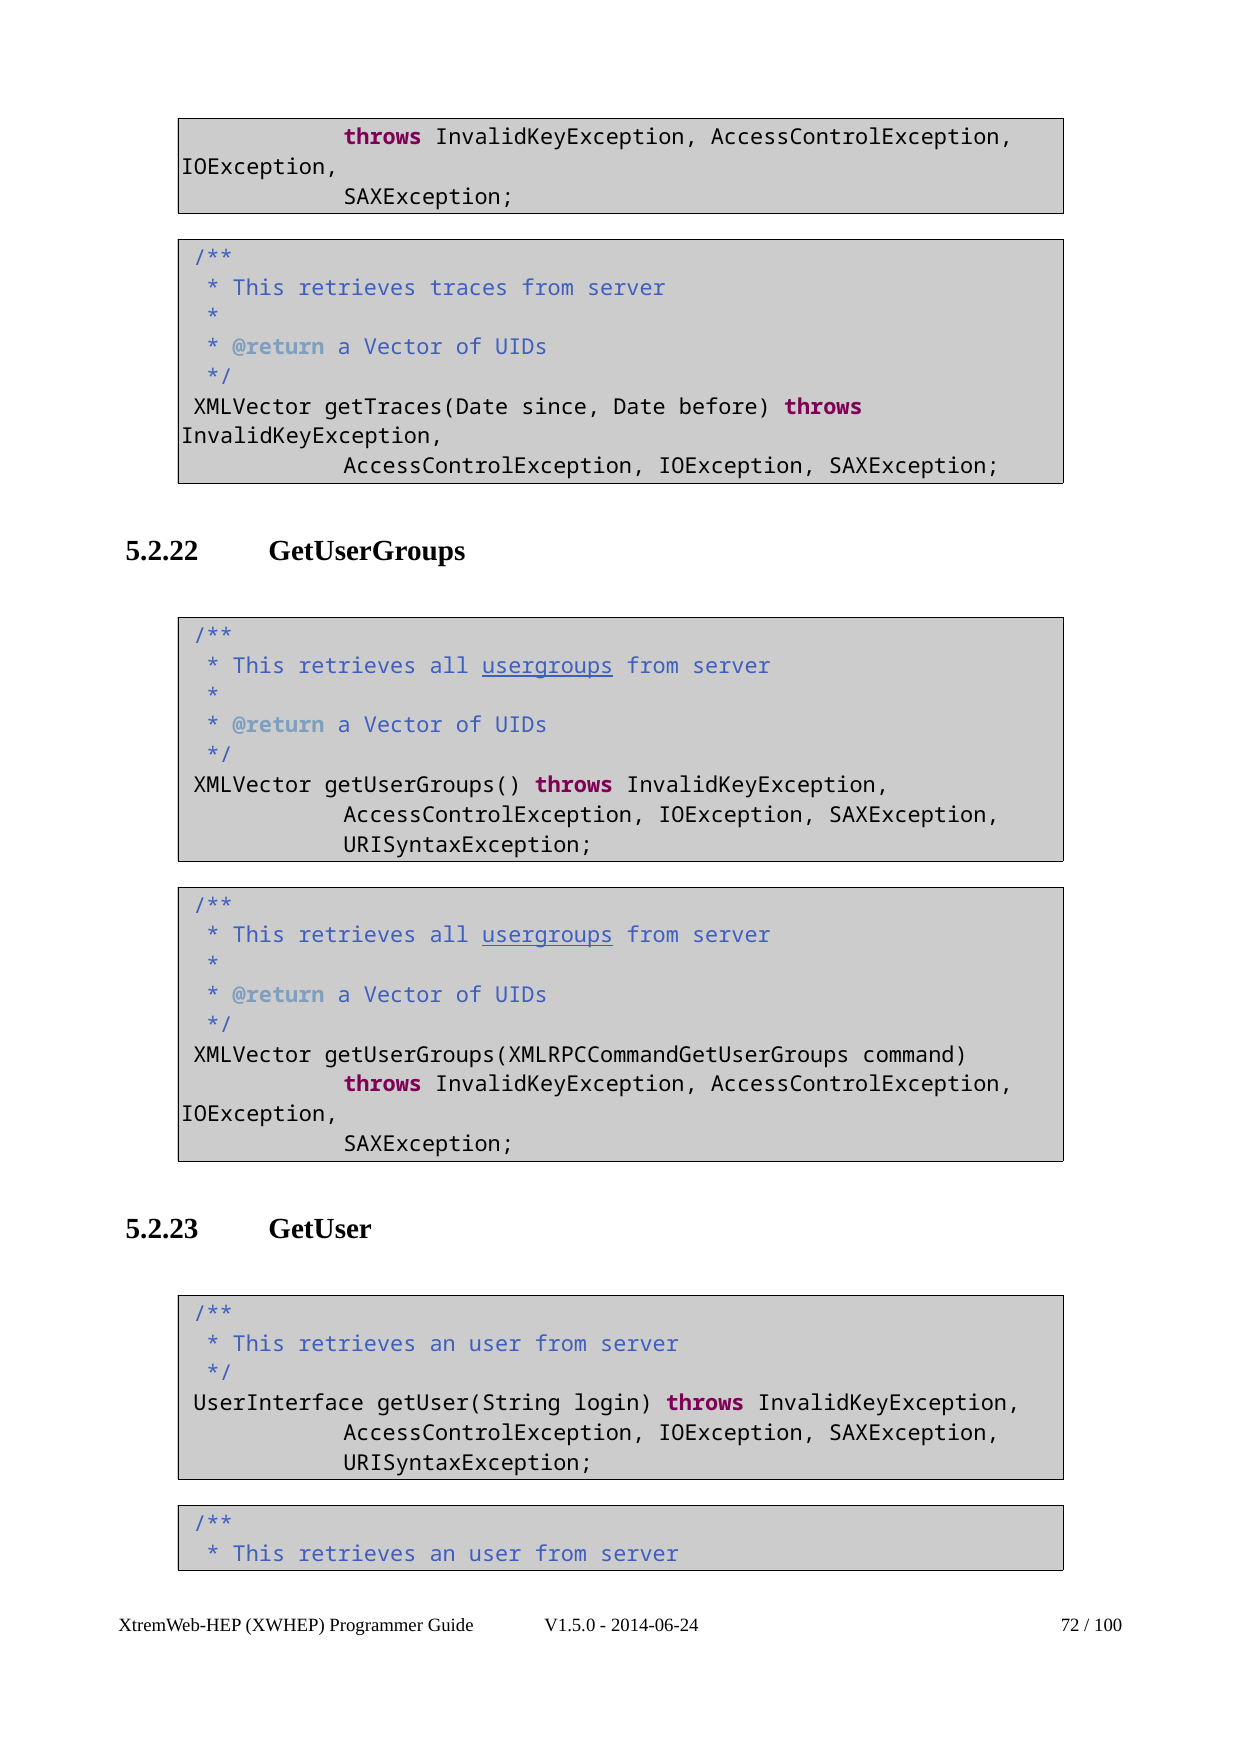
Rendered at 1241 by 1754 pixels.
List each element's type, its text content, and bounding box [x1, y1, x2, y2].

text * [179, 677, 1063, 706]
subtitle GetUser [118, 1211, 1122, 1244]
subtitle GetUserGroups [118, 533, 1122, 567]
text SAXException; [179, 1125, 1063, 1161]
text * This retrieves all usergroups from server [179, 916, 1063, 946]
text */ [179, 358, 1063, 388]
text AccessControlException, IOException, SAXException, [179, 1414, 1063, 1444]
text */ [179, 1354, 1063, 1384]
text * [179, 298, 1063, 328]
text XMLVector getTraces(Date since, Date before) throws InvalidKeyException, [179, 388, 1063, 447]
text UserInterface getUser(String login) throws InvalidKeyException, [179, 1384, 1063, 1414]
text /** [179, 1506, 1063, 1534]
text * This retrieves an user from server [179, 1324, 1063, 1354]
text URISyntaxException; [179, 1444, 1063, 1479]
text * @return a Vector of UIDs [179, 328, 1063, 358]
text * [179, 946, 1063, 976]
text * @return a Vector of UIDs [179, 976, 1063, 1006]
text * This retrieves traces from server [179, 268, 1063, 298]
text URISyntaxException; [179, 826, 1063, 861]
text /** [179, 888, 1063, 916]
text AccessControlException, IOException, SAXException; [179, 447, 1063, 483]
text * @return a Vector of UIDs [179, 706, 1063, 736]
text /** [179, 1296, 1063, 1324]
text AccessControlException, IOException, SAXException, [179, 796, 1063, 826]
text throws InvalidKeyException, AccessControlException, IOException, [179, 119, 1063, 178]
text XMLVector getUserGroups(XMLRPCCommandGetUserGroups command) [179, 1036, 1063, 1065]
text * This retrieves an user from server [179, 1534, 1063, 1570]
text SAXException; [179, 178, 1063, 213]
text * This retrieves all usergroups from server [179, 647, 1063, 677]
text throws InvalidKeyException, AccessControlException, IOException, [179, 1065, 1063, 1125]
text /** [179, 618, 1063, 647]
text /** [179, 240, 1063, 268]
text */ [179, 1006, 1063, 1036]
text XMLVector getUserGroups() throws InvalidKeyException, [179, 766, 1063, 796]
text */ [179, 736, 1063, 766]
